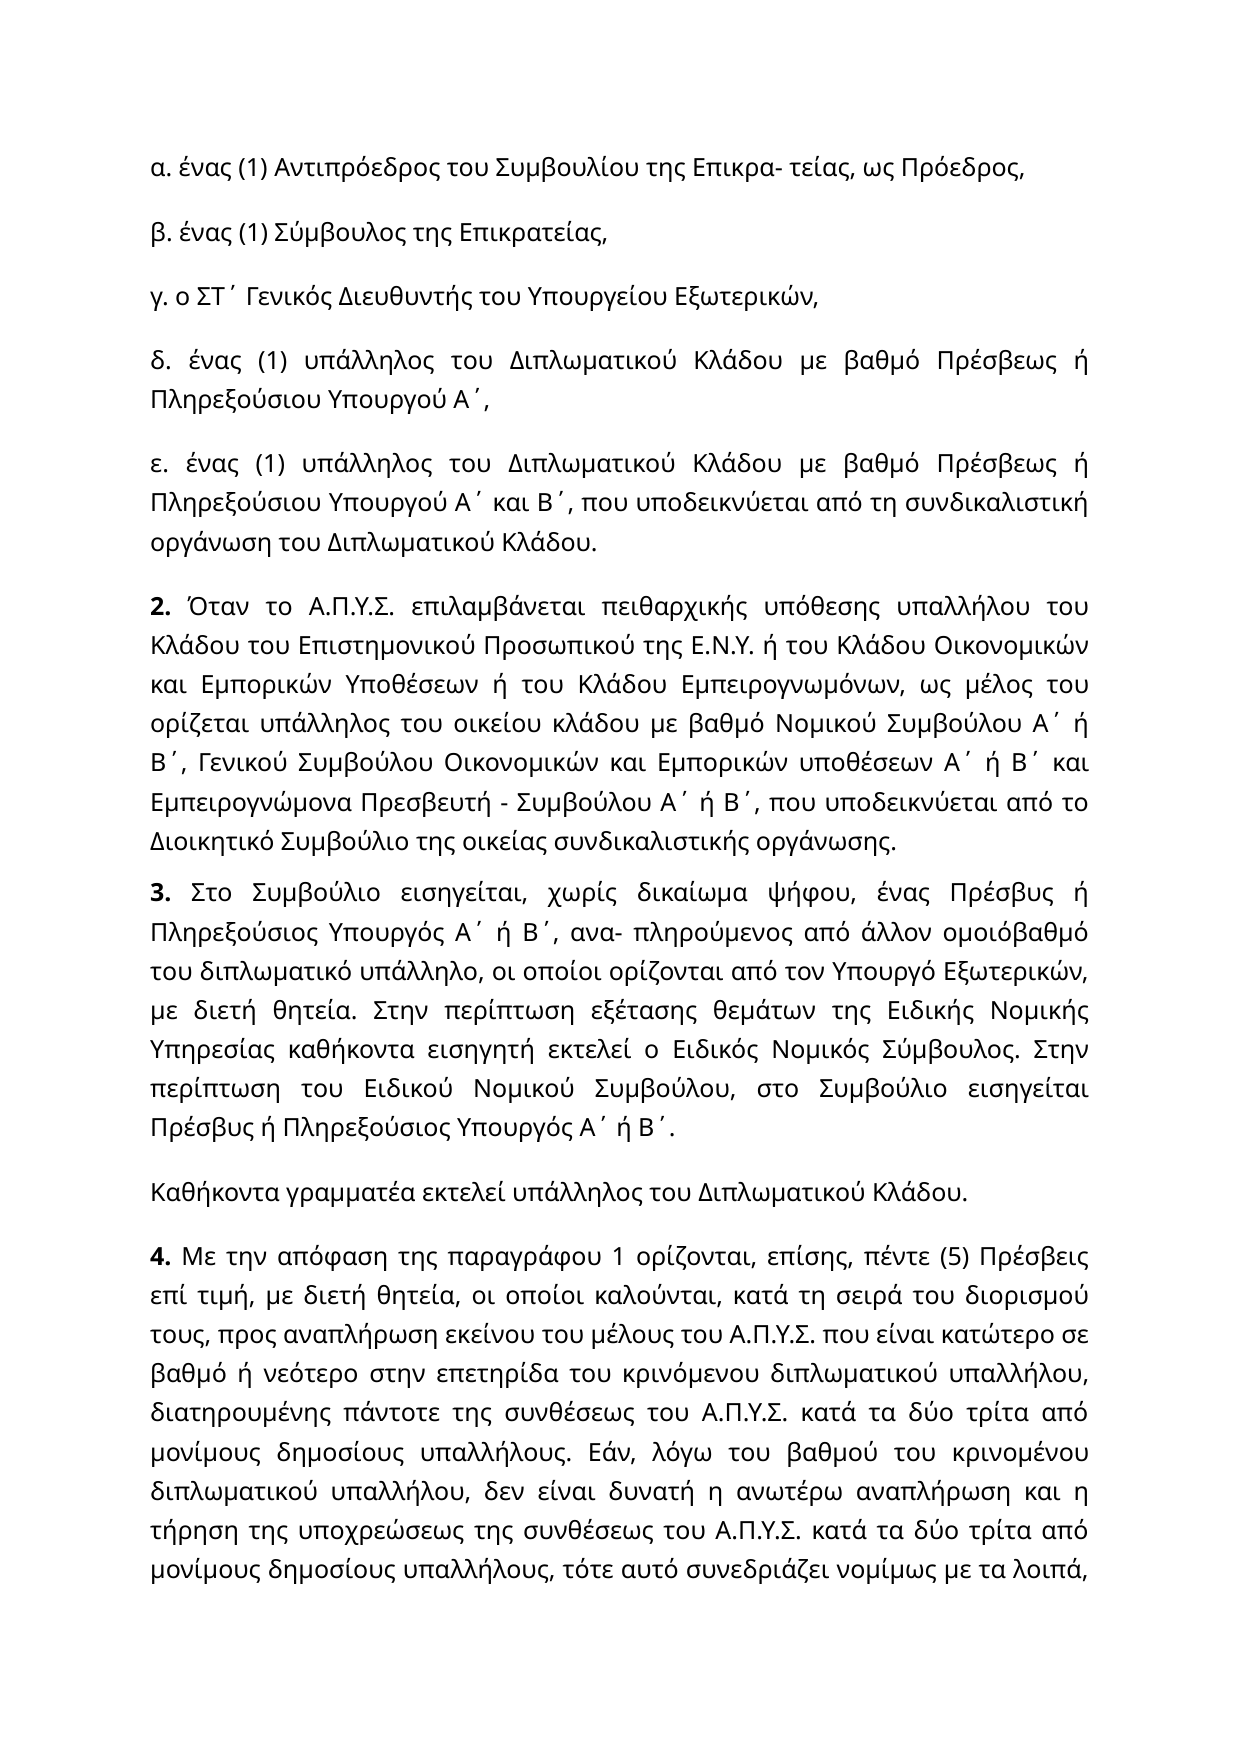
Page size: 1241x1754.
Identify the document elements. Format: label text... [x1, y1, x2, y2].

text ε. ένας (1) υπάλληλος του Διπλωματικού Κλάδου με βαθμό Πρέσβεως ή Πληρεξούσιου Υπουργού Α΄ και Β΄, που υποδεικνύεται από τη συνδικαλιστική οργάνωση του Διπλωματικού Κλάδου. [150, 446, 1090, 558]
text δ. ένας (1) υπάλληλος του Διπλωματικού Κλάδου με βαθμό Πρέσβεως ή Πληρεξούσιου Υπουργού Α΄, [150, 342, 1090, 416]
text Καθήκοντα γραμματέα εκτελεί υπάλληλος του Διπλωματικού Κλάδου. [150, 1174, 1090, 1208]
text β. ένας (1) Σύμβουλος της Επικρατείας, [150, 214, 1090, 248]
text 4. Με την απόφαση της παραγράφου 1 ορίζονται, επίσης, πέντε (5) Πρέσβεις επί τιμή, με διετή θητεία, οι οποίοι καλούνται, κατά τη σειρά του διορισμού τους, προς αναπλήρωση εκείνου του μέλους του Α.Π.Υ.Σ. που είναι κατώτερο σε βαθμό ή νεότερο στην επετηρίδα του κρινόμενου διπλωματικού υπαλλήλου, διατηρουμένης πάντοτε της συνθέσεως του Α.Π.Υ.Σ. κατά τα δύο τρίτα από μονίμους δημοσίους υπαλλήλους. Εάν, λόγω του βαθμού του κρινομένου διπλωματικού υπαλλήλου, δεν είναι δυνατή η ανωτέρω αναπλήρωση και η τήρηση της υποχρεώσεως της συνθέσεως του Α.Π.Υ.Σ. κατά τα δύο τρίτα από μονίμους δημοσίους υπαλλήλους, τότε αυτό συνεδριάζει νομίμως με τα λοιπά, [150, 1238, 1090, 1586]
text γ. ο ΣΤ΄ Γενικός Διευθυντής του Υπουργείου Εξωτερικών, [150, 278, 1090, 312]
text 2. Όταν το Α.Π.Υ.Σ. επιλαμβάνεται πειθαρχικής υπόθεσης υπαλλήλου του Κλάδου του Επιστημονικού Προσωπικού της Ε.Ν.Υ. ή του Κλάδου Οικονομικών και Εμπορικών Υποθέσεων ή του Κλάδου Εμπειρογνωμόνων, ως μέλος του ορίζεται υπάλληλος του οικείου κλάδου με βαθμό Νομικού Συμβούλου Α΄ ή Β΄, Γενικού Συμβούλου Οικονομικών και Εμπορικών υποθέσεων Α΄ ή Β΄ και Εμπειρογνώμονα Πρεσβευτή - Συμβούλου Α΄ ή Β΄, που υποδεικνύεται από το Διοικητικό Συμβούλιο της οικείας συνδικαλιστικής οργάνωσης. [150, 588, 1090, 857]
text 3. Στο Συμβούλιο εισηγείται, χωρίς δικαίωμα ψήφου, ένας Πρέσβυς ή Πληρεξούσιος Υπουργός Α΄ ή Β΄, ανα- πληρούμενος από άλλον ομοιόβαθμό του διπλωματικό υπάλληλο, οι οποίοι ορίζονται από τον Υπουργό Εξωτερικών, με διετή θητεία. Στην περίπτωση εξέτασης θεμάτων της Ειδικής Νομικής Υπηρεσίας καθήκοντα εισηγητή εκτελεί ο Ειδικός Νομικός Σύμβουλος. Στην περίπτωση του Ειδικού Νομικού Συμβούλου, στο Συμβούλιο εισηγείται Πρέσβυς ή Πληρεξούσιος Υπουργός Α΄ ή Β΄. [150, 875, 1090, 1144]
text α. ένας (1) Αντιπρόεδρος του Συμβουλίου της Επικρα- τείας, ως Πρόεδρος, [150, 150, 1090, 184]
